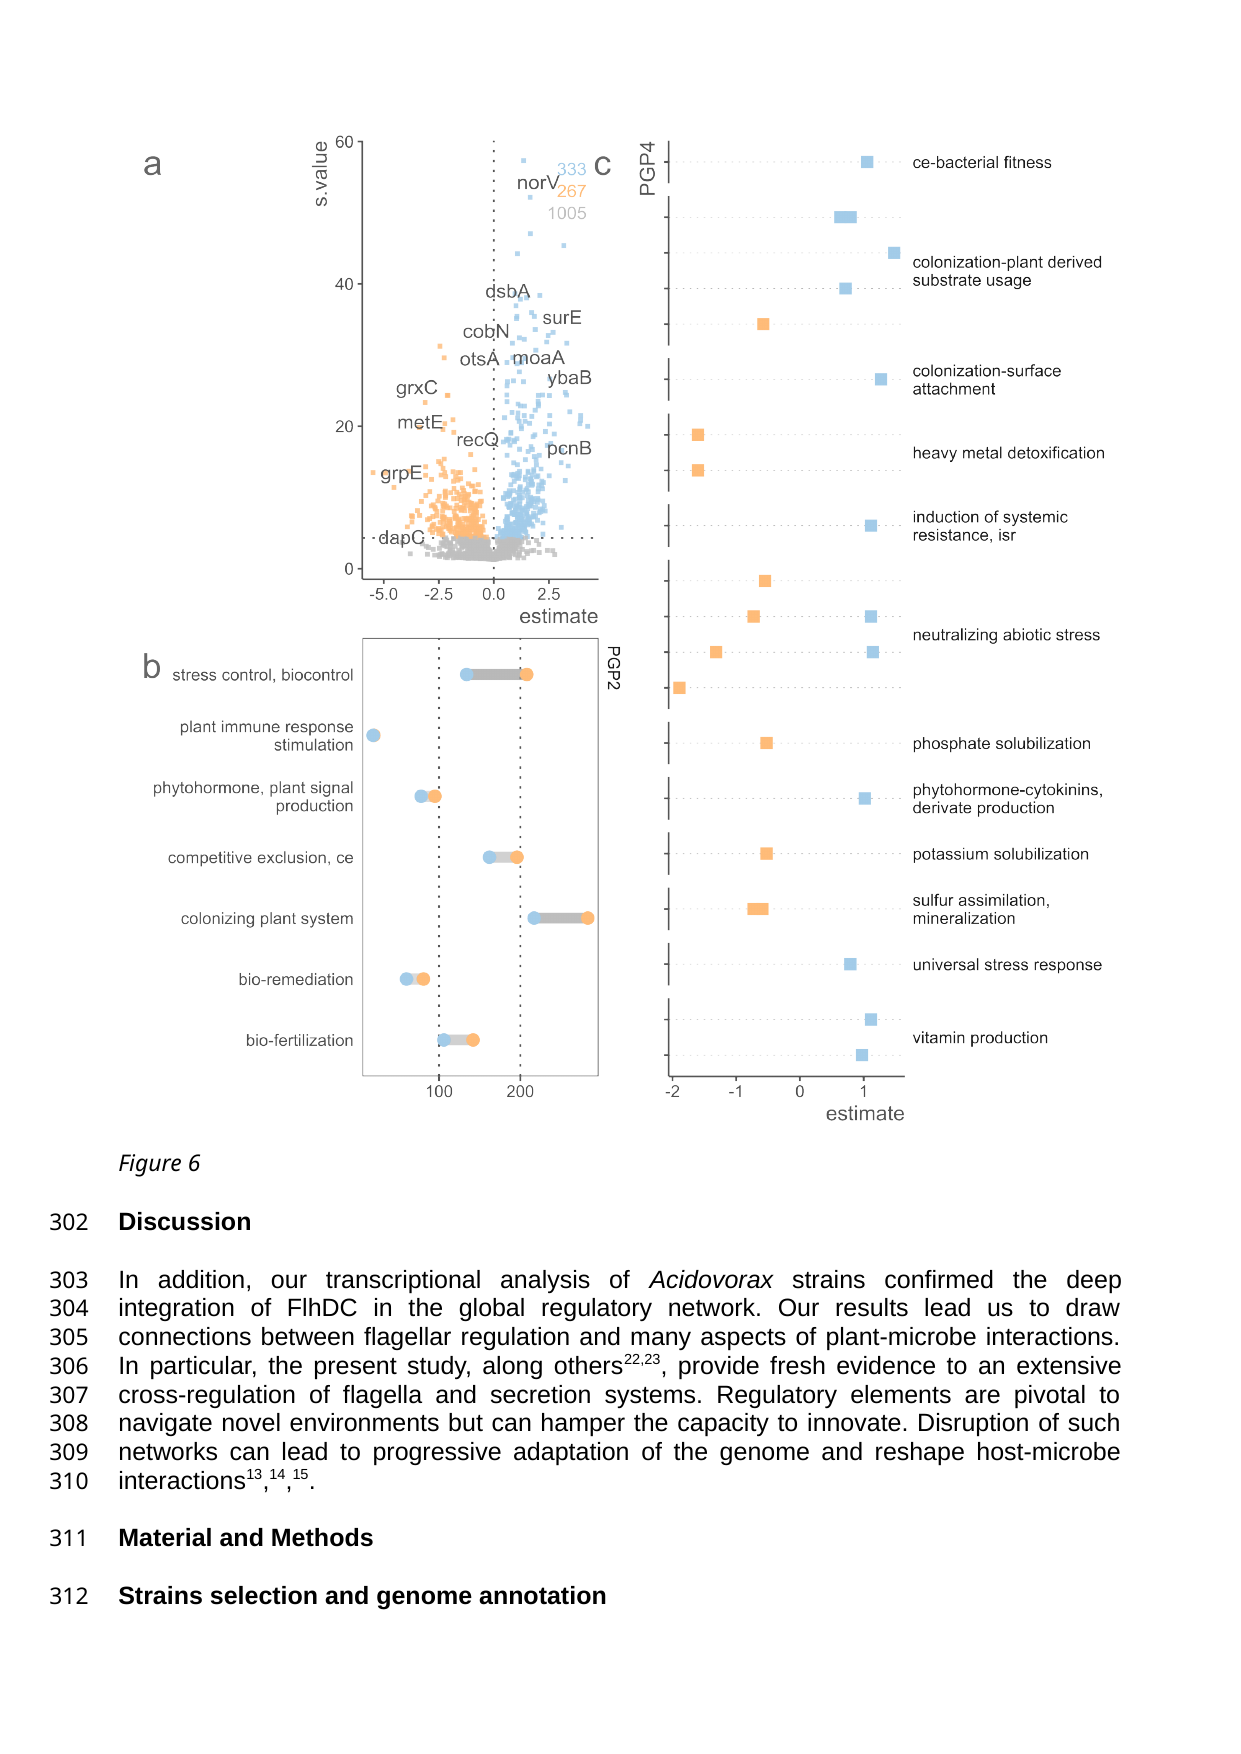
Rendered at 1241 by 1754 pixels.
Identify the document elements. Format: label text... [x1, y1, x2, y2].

text Material and Methods [118, 1523, 1122, 1552]
text Figure 6 [118, 1135, 1122, 1178]
text Discussion [118, 1207, 1122, 1236]
picture [118, 130, 1123, 1135]
text Strains selection and genome annotation [118, 1581, 1122, 1609]
text In addition, our transcriptional analysis of Acidovorax strains confirmed the deep integration of FlhDC in the global regulatory network. Our results lead us to draw connections between flagellar regulation and many aspects of plant-microbe interactions. In particular, the present study, along others22,23, provide fresh evidence to an extensive cross-regulation of flagella and secretion systems. Regulatory elements are pivotal to navigate novel environments but can hamper the capacity to innovate. Disruption of such networks can lead to progressive adaptation of the genome and reshape host-microbe interactions13,14,15. [118, 1264, 1122, 1494]
